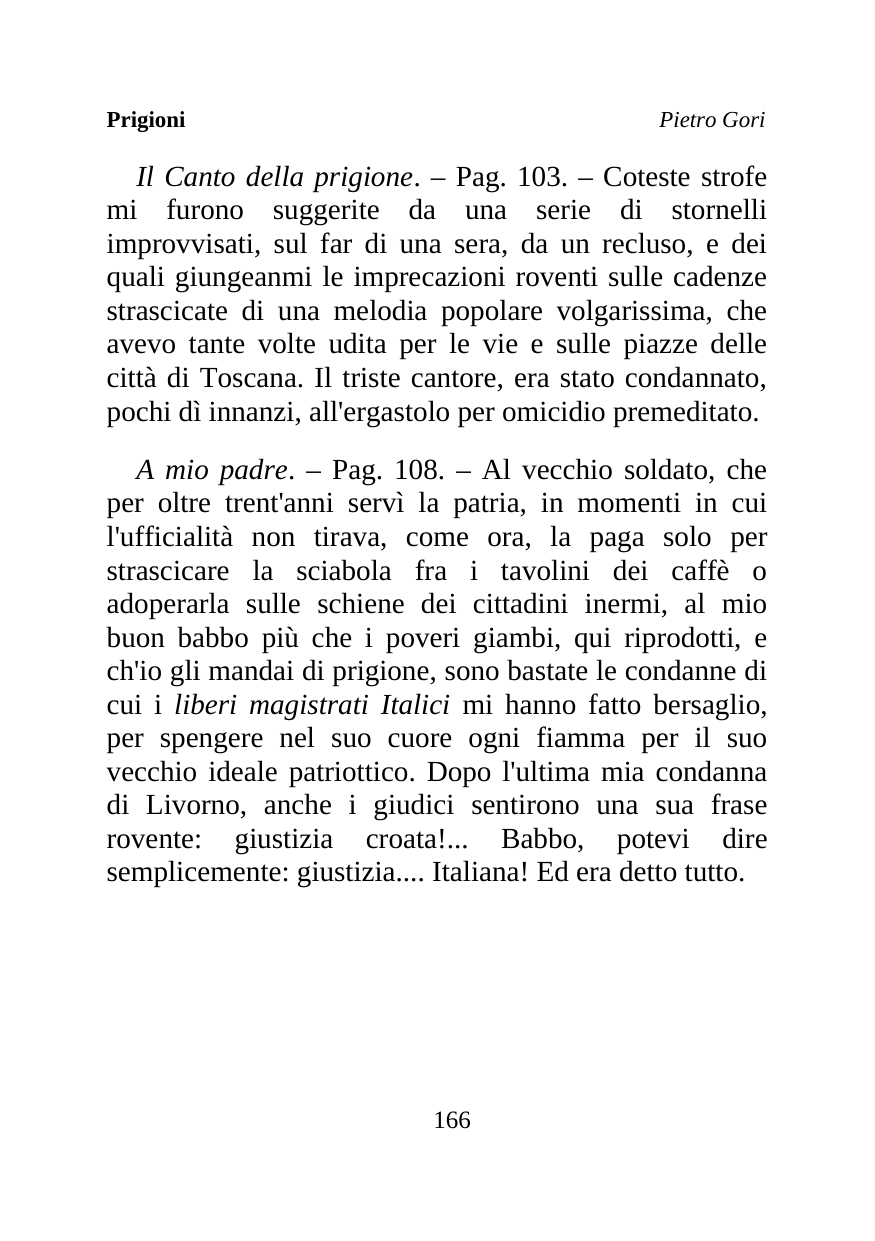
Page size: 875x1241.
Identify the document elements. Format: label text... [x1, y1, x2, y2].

text A mio padre. – Pag. 108. – Al vecchio soldato, che per oltre trent'anni servì la patria, in momenti in cui l'ufficialità non tirava, come ora, la paga solo per strascicare la sciabola fra i tavolini dei caffè o adoperarla sulle schiene dei cittadini inermi, al mio buon babbo più che i poveri giambi, qui riprodotti, e ch'io gli mandai di prigione, sono bastate le condanne di cui i liberi magistrati Italici mi hanno fatto bersaglio, per spengere nel suo cuore ogni fiamma per il suo vecchio ideale patriottico. Dopo l'ultima mia condanna di Livorno, anche i giudici sentirono una sua frase rovente: giustizia croata!... Babbo, potevi dire semplicemente: giustizia.... Italiana! Ed era detto tutto. [106, 452, 768, 888]
text Il Canto della prigione. – Pag. 103. – Coteste strofe mi furono suggerite da una serie di stornelli improvvisati, sul far di una sera, da un recluso, e dei quali giungeanmi le imprecazioni roventi sulle cadenze strascicate di una melodia popolare volgarissima, che avevo tante volte udita per le vie e sulle piazze delle città di Toscana. Il triste cantore, era stato condannato, pochi dì innanzi, all'ergastolo per omicidio premeditato. [106, 159, 768, 427]
